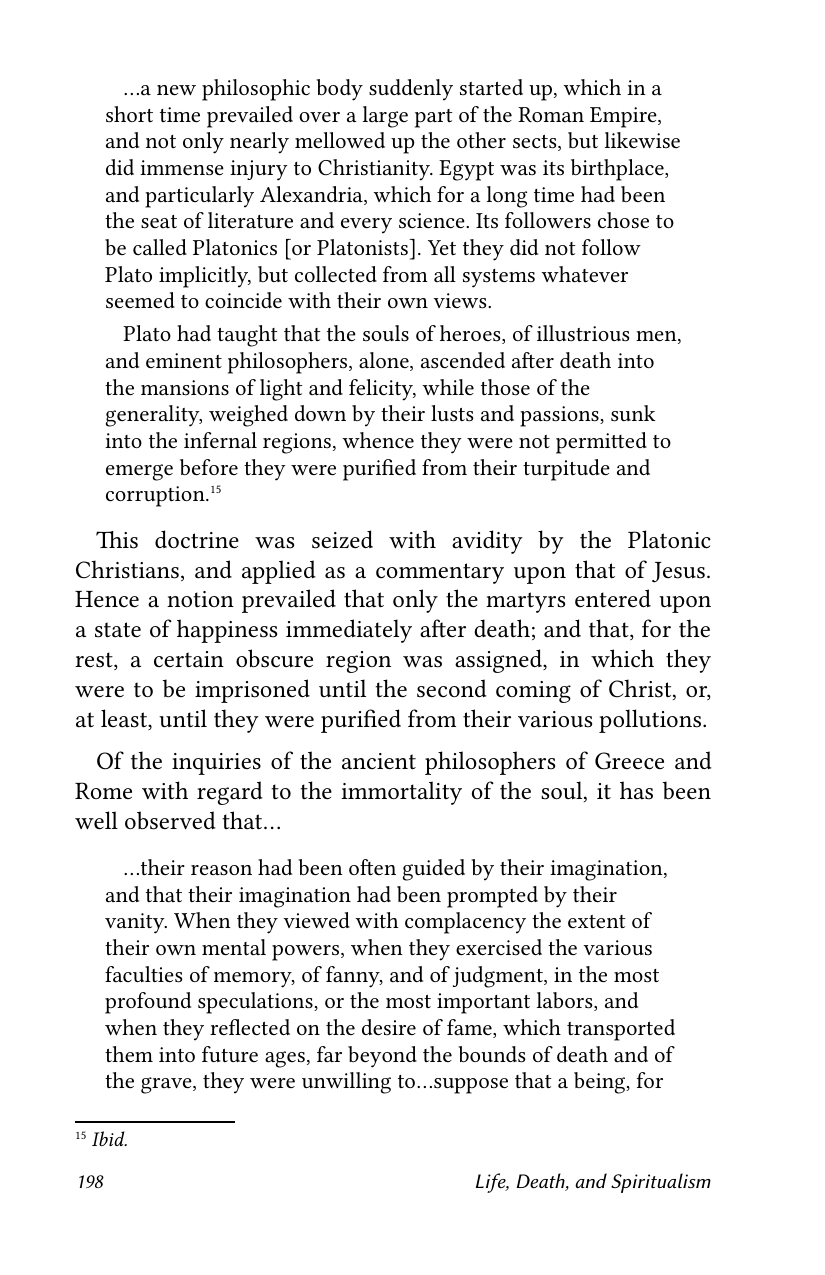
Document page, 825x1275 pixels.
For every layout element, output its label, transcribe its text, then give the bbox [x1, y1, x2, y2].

text Plato had taught that the souls of heroes, of illustrious men, and eminent philosophers, alone, ascended after death into the mansions of light and felicity, while those of the generality, weighed down by their lusts and passions, sunk into the infernal regions, whence they were not permitted to emerge before they were purified from their turpitude and corruption. [105, 321, 682, 507]
text Ibid. [75, 1128, 712, 1152]
text This doctrine was seized with avidity by the Platonic Christians, and applied as a commentary upon that of Jesus. Hence a notion prevailed that only the martyrs entered upon a state of happiness immediately after death; and that, for the rest, a certain obscure region was assigned, in which they were to be imprisoned until the second coming of Christ, or, at least, until they were purified from their various pollutions. [75, 526, 712, 734]
text Of the inquiries of the ancient philosophers of Greece and Rome with regard to the immortality of the soul, it has been well observed that... [75, 747, 712, 835]
text ...a new philosophic body suddenly started up, which in a short time prevailed over a large part of the Roman Empire, and not only nearly mellowed up the other sects, but likewise did immense injury to Christianity. Egypt was its birthplace, and particularly Alexandria, which for a long time had been the seat of literature and every science. Its followers chose to be called Platonics [or Platonists]. Yet they did not follow Plato implicitly, but collected from all systems whatever seemed to coincide with their own views. [105, 75, 682, 314]
text ...their reason had been often guided by their imagination, and that their imagination had been prompted by their vanity. When they viewed with complacency the extent of their own mental powers, when they exercised the various faculties of memory, of fanny, and of judgment, in the most profound speculations, or the most important labors, and when they reflected on the desire of fame, which transported them into future ages, far beyond the bounds of death and of the grave, they were unwilling to...suppose that a being, for [105, 855, 682, 1094]
